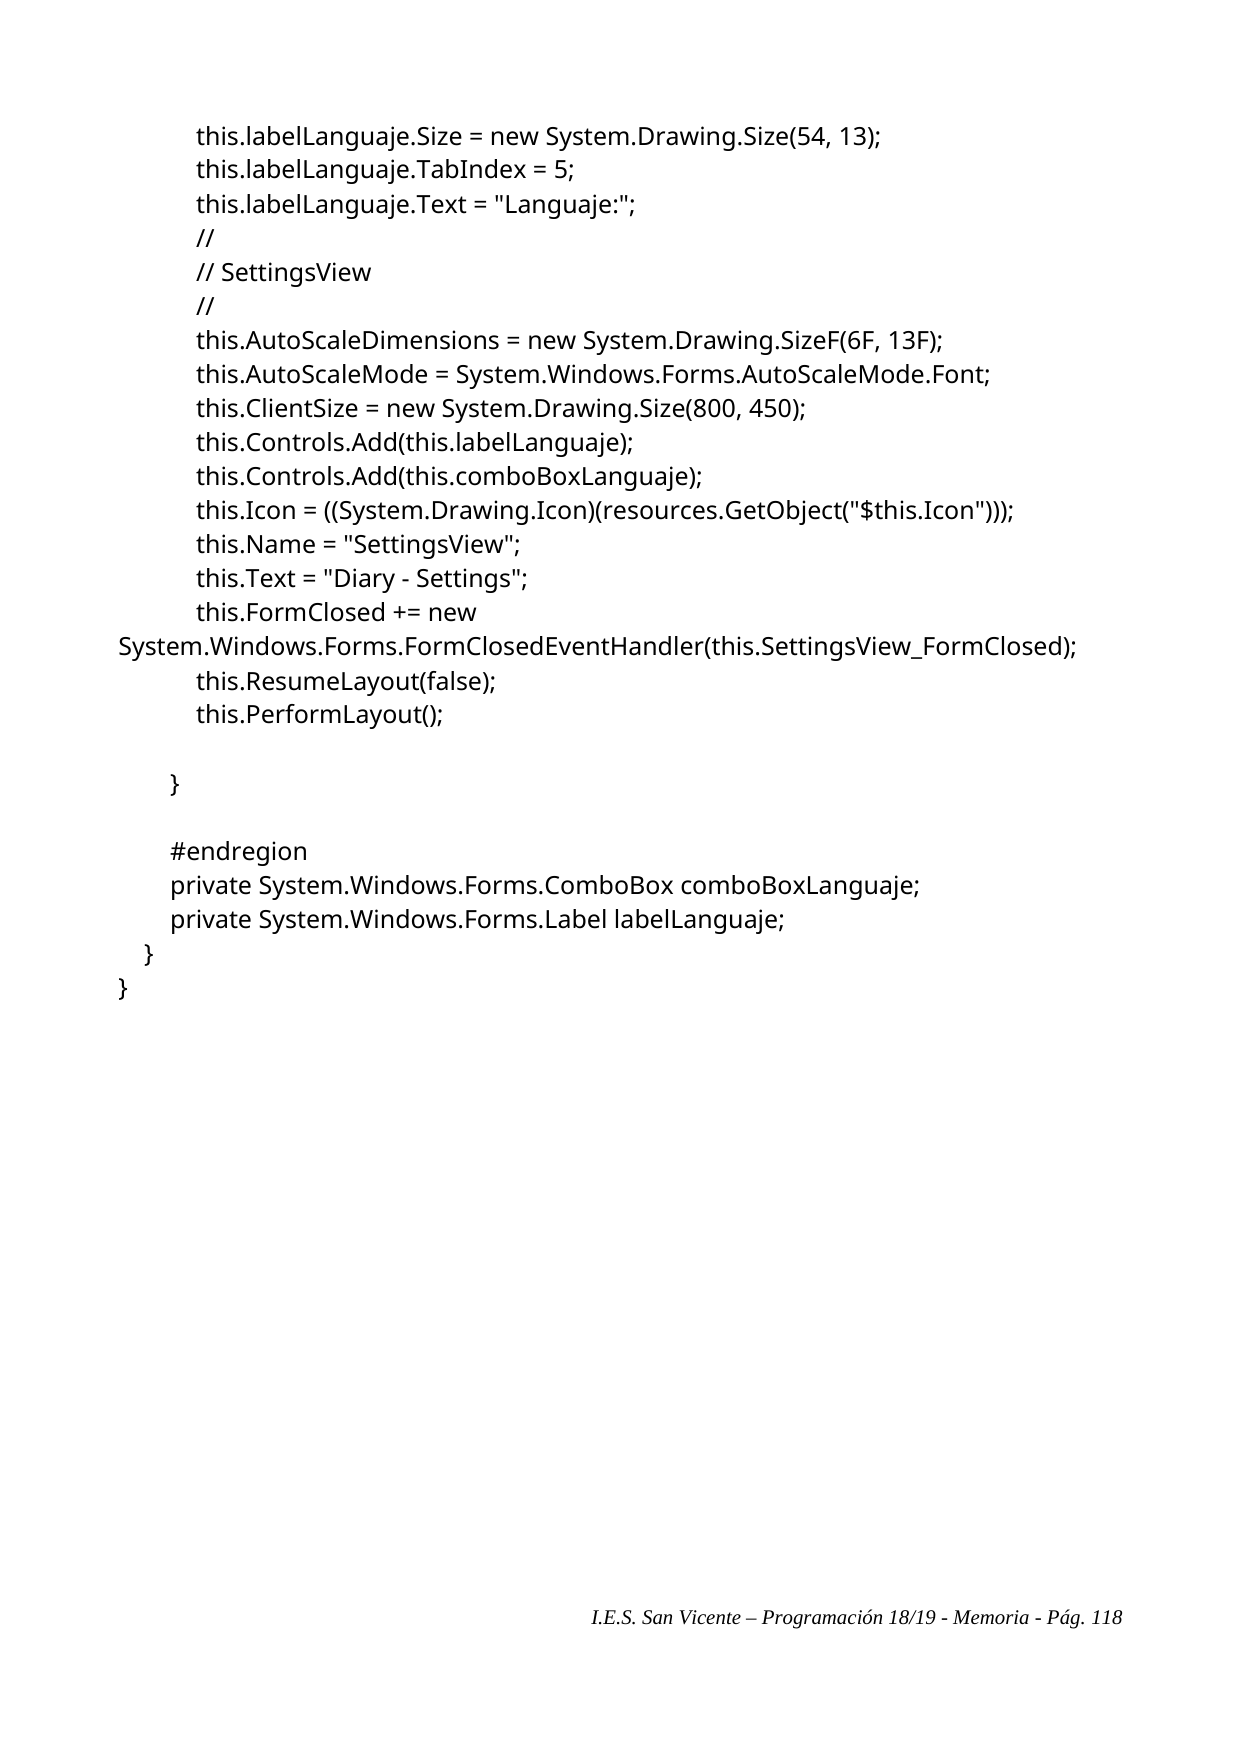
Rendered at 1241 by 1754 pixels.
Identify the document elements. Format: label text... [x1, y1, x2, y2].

text this.Text = "Diary - Settings"; [118, 561, 1122, 595]
text } [118, 970, 1122, 1004]
text this.Controls.Add(this.labelLanguaje); [118, 425, 1122, 459]
text this.ResumeLayout(false); [118, 663, 1122, 697]
text this.PerformLayout(); [118, 697, 1122, 731]
text this.ClientSize = new System.Drawing.Size(800, 450); [118, 391, 1122, 425]
text // [118, 288, 1122, 322]
text } [118, 765, 1122, 799]
text // SettingsView [118, 254, 1122, 288]
text private System.Windows.Forms.ComboBox comboBoxLanguaje; [118, 867, 1122, 902]
text #endregion [118, 833, 1122, 867]
text this.Icon = ((System.Drawing.Icon)(resources.GetObject("$this.Icon"))); [118, 493, 1122, 527]
text this.AutoScaleDimensions = new System.Drawing.SizeF(6F, 13F); [118, 322, 1122, 357]
text this.AutoScaleMode = System.Windows.Forms.AutoScaleMode.Font; [118, 357, 1122, 391]
text // [118, 220, 1122, 254]
text this.Name = "SettingsView"; [118, 527, 1122, 561]
text private System.Windows.Forms.Label labelLanguaje; [118, 902, 1122, 936]
text this.labelLanguaje.TabIndex = 5; [118, 152, 1122, 186]
text this.labelLanguaje.Text = "Languaje:"; [118, 186, 1122, 220]
text this.Controls.Add(this.comboBoxLanguaje); [118, 459, 1122, 493]
text } [118, 936, 1122, 970]
text this.FormClosed += new System.Windows.Forms.FormClosedEventHandler(this.SettingsView_FormClosed); [118, 595, 1122, 663]
text this.labelLanguaje.Size = new System.Drawing.Size(54, 13); [118, 118, 1122, 152]
